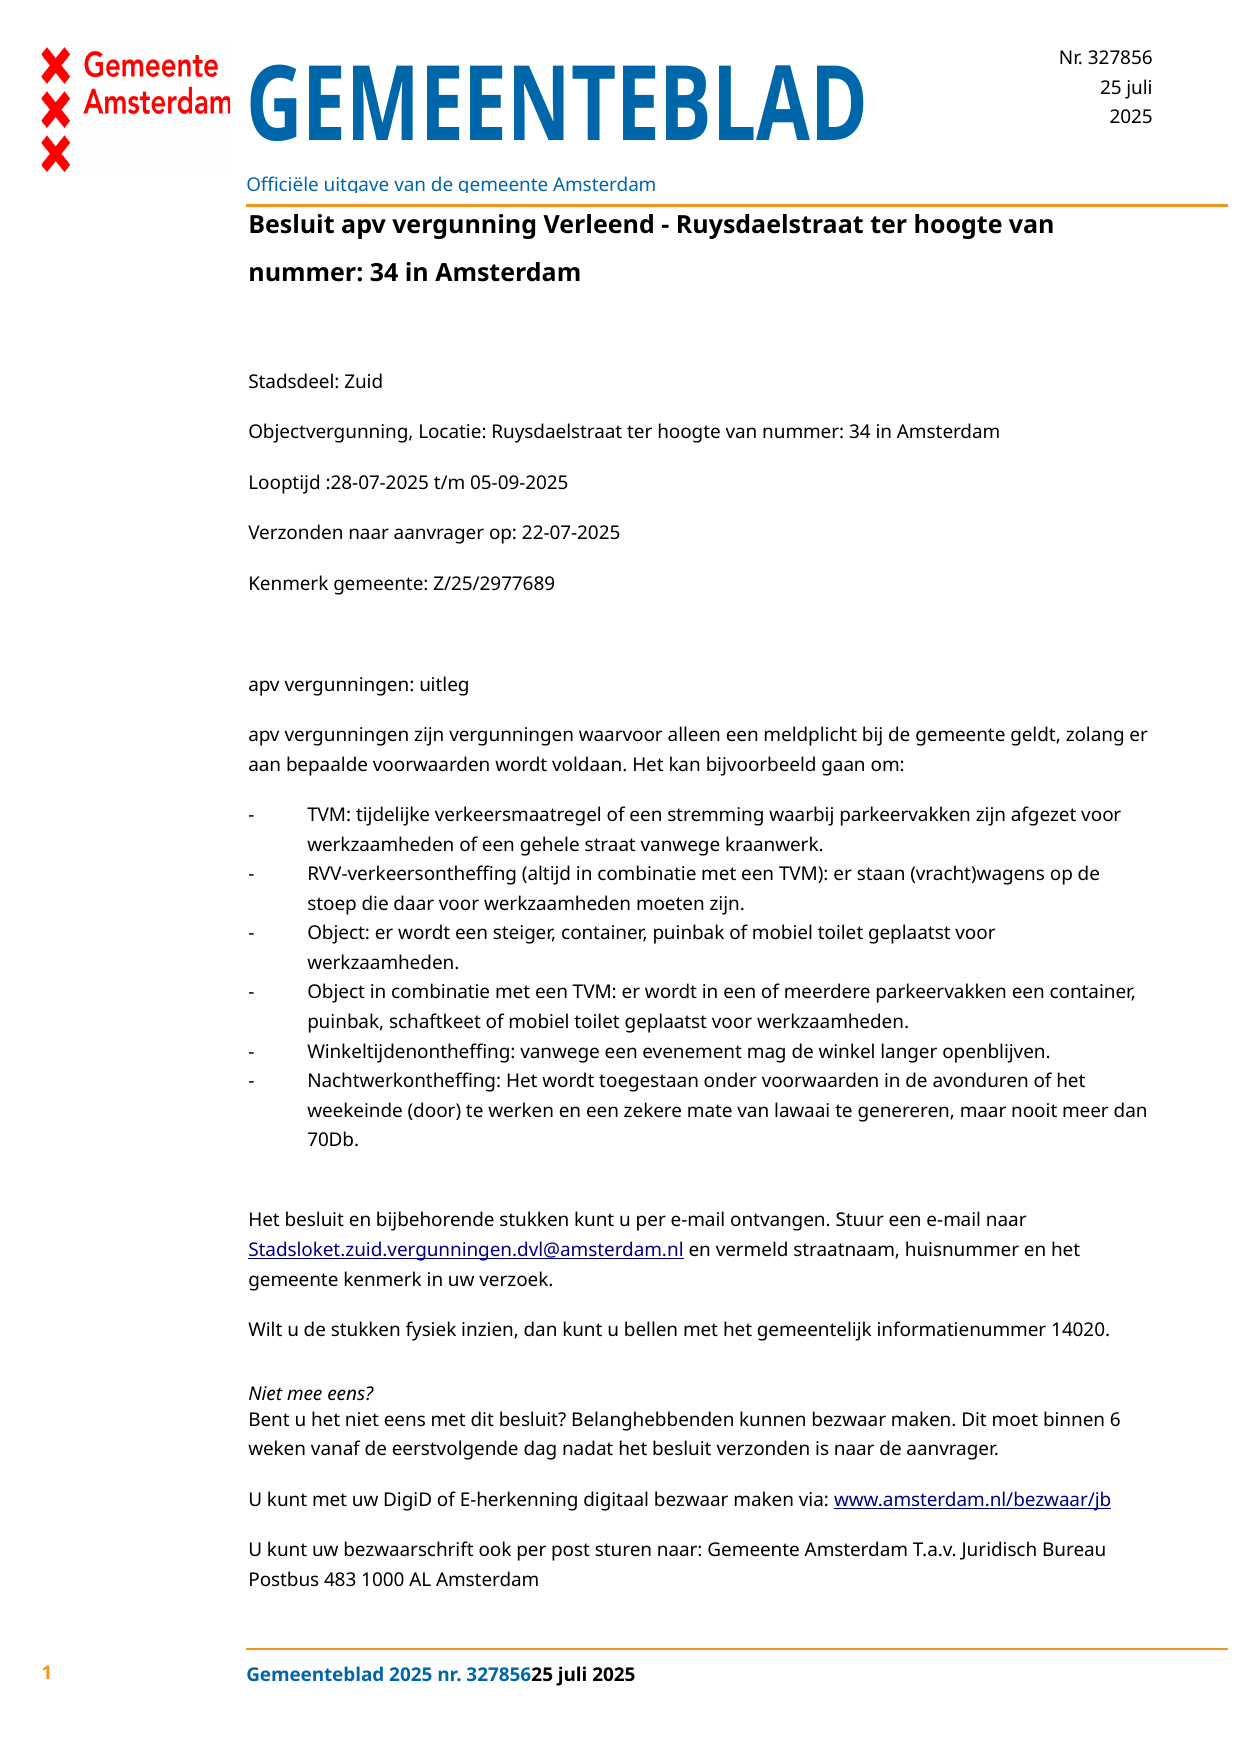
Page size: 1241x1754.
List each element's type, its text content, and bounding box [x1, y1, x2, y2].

text Looptijd :28-07-2025 t/m 05-09-2025 [248, 469, 1152, 495]
text Het besluit en bijbehorende stukken kunt u per e-mail ontvangen. Stuur een e-mail naar Stadsloket.zuid.vergunningen.dvl@amsterdam.nl en vermeld straatnaam, huisnummer en het gemeente kenmerk in uw verzoek. [248, 1207, 1152, 1292]
text Bent u het niet eens met dit besluit? Belanghebbenden kunnen bezwaar maken. Dit moet binnen 6 weken vanaf de eerstvolgende dag nadat het besluit verzonden is naar de aanvrager. [248, 1406, 1152, 1461]
text apv vergunningen zijn vergunningen waarvoor alleen een meldplicht bij de gemeente geldt, zolang er aan bepaalde voorwaarden wordt voldaan. Het kan bijvoorbeeld gaan om: [248, 721, 1152, 777]
list Winkeltijdenontheffing: vanwege een evenement mag de winkel langer openblijven. [248, 1038, 1152, 1064]
text Stadsdeel: Zuid [248, 368, 1152, 394]
text Niet mee eens? [248, 1380, 1152, 1406]
text Wilt u de stukken fysiek inzien, dan kunt u bellen met het gemeentelijk informatienummer 14020. [248, 1316, 1152, 1342]
text Kenmerk gemeente: Z/25/2977689 [248, 570, 1152, 596]
text U kunt met uw DigiD of E-herkenning digitaal bezwaar maken via: www.amsterdam.nl/bezwaar/jb [248, 1486, 1152, 1512]
picture [41, 47, 231, 172]
list Object in combinatie met een TVM: er wordt in een of meerdere parkeervakken een container, puinbak, schaftkeet of mobiel toilet geplaatst voor werkzaamheden. [248, 979, 1152, 1034]
text Verzonden naar aanvrager op: 22-07-2025 [248, 519, 1152, 545]
list Object: er wordt een steiger, container, puinbak of mobiel toilet geplaatst voor werkzaamheden. [248, 919, 1152, 975]
text U kunt uw bezwaarschrift ook per post sturen naar: Gemeente Amsterdam T.a.v. Juridisch Bureau Postbus 483 1000 AL Amsterdam [248, 1536, 1152, 1592]
text Besluit apv vergunning Verleend - Ruysdaelstraat ter hoogte van nummer: 34 in Amsterdam [248, 207, 1152, 288]
text Objectvergunning, Locatie: Ruysdaelstraat ter hoogte van nummer: 34 in Amsterdam [248, 419, 1152, 444]
list RVV-verkeersontheffing (altijd in combinatie met een TVM): er staan (vracht)wagens op de stoep die daar voor werkzaamheden moeten zijn. [248, 860, 1152, 916]
list Nachtwerkontheffing: Het wordt toegestaan onder voorwaarden in de avonduren of het weekeinde (door) te werken en een zekere mate van lawaai te genereren, maar nooit meer dan 70Db. [248, 1067, 1152, 1152]
list TVM: tijdelijke verkeersmaatregel of een stremming waarbij parkeervakken zijn afgezet voor werkzaamheden of een gehele straat vanwege kraanwerk. [248, 801, 1152, 857]
text apv vergunningen: uitleg [248, 671, 1152, 697]
